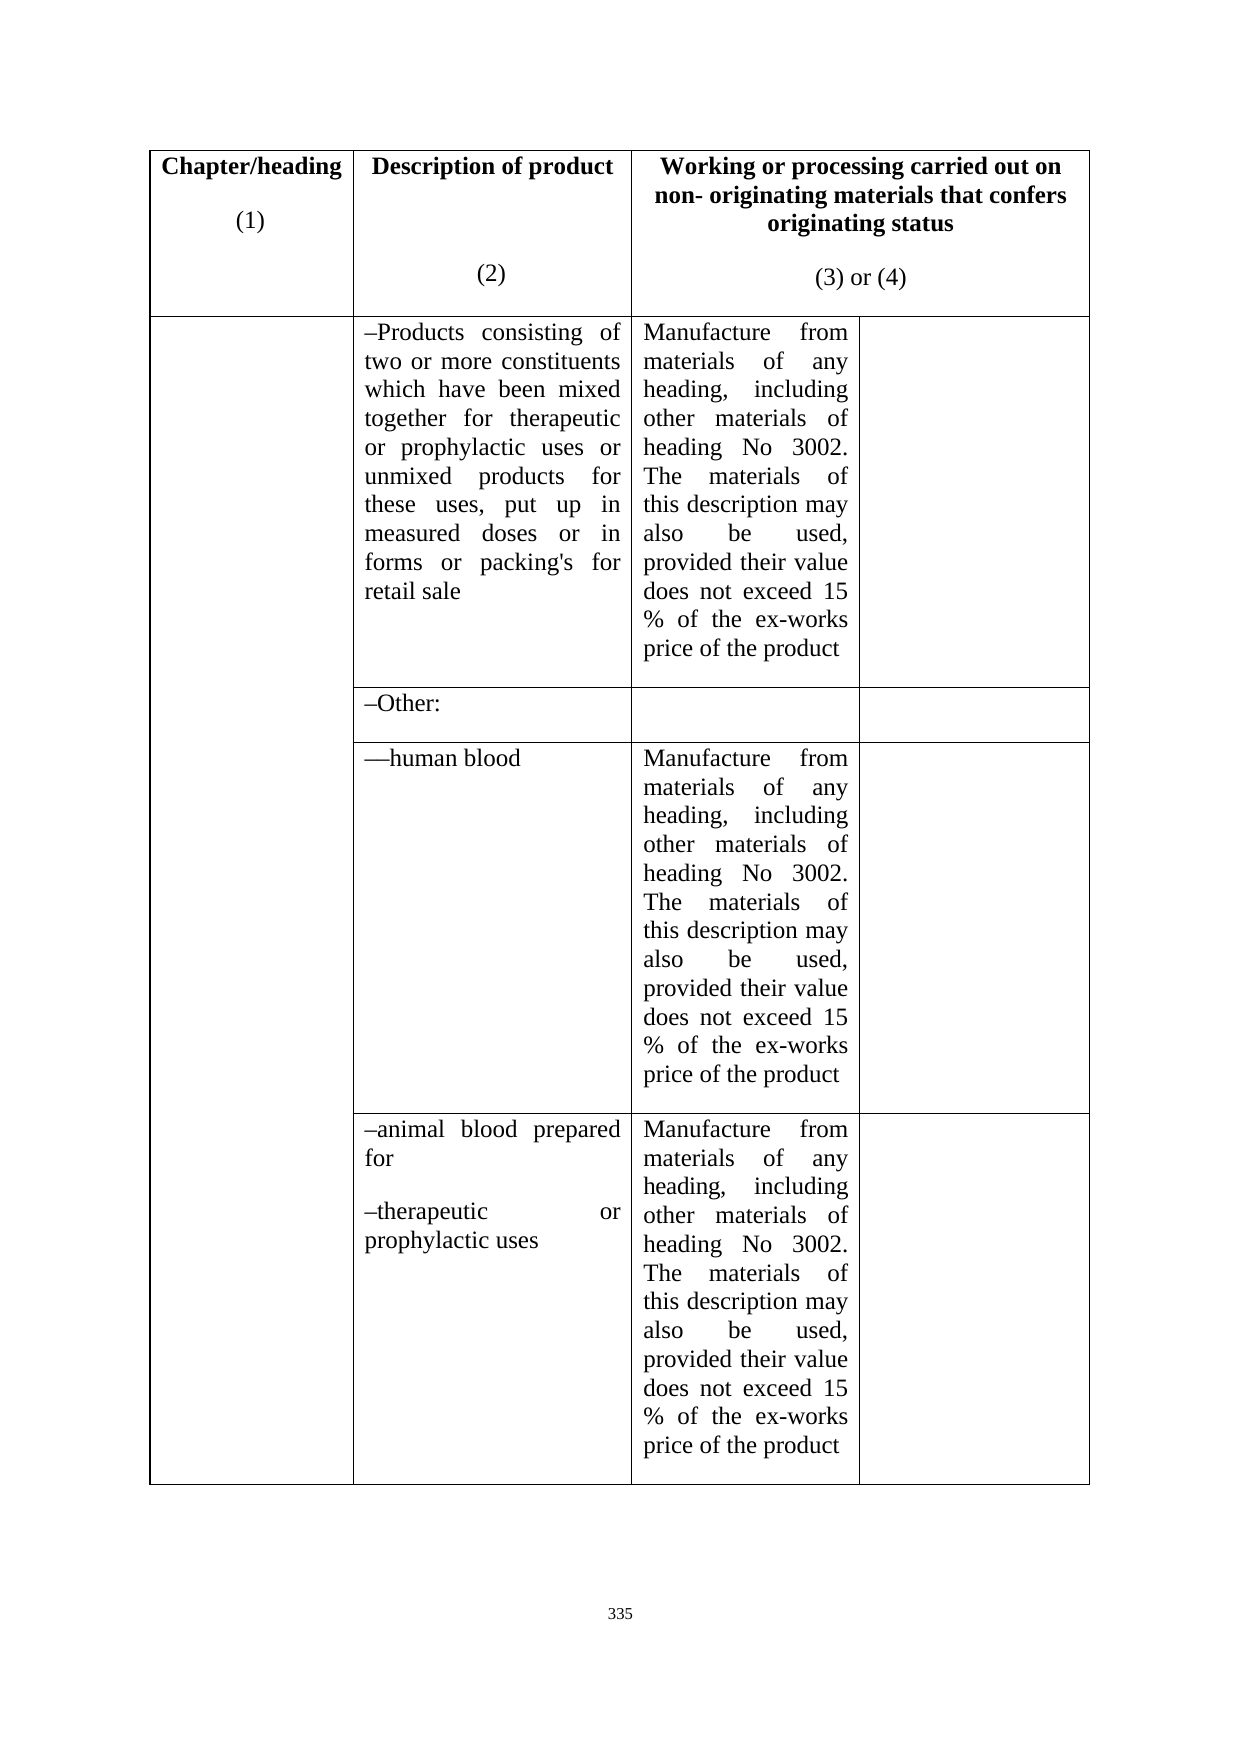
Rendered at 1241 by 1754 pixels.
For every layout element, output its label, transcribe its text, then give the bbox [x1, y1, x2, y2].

table_cell [860, 1114, 1089, 1484]
table_cell Manufacture from materials of any heading, including other materials of heading No 3002. The materials of this description may also be used, provided their value does not exceed 15 % of the ex-works price of the product [632, 1114, 859, 1484]
table_cell [860, 688, 1089, 742]
table_cell [632, 688, 859, 742]
table_cell ––human blood [354, 743, 631, 1113]
table_header Description of product (2) [354, 151, 631, 316]
table_header Chapter/heading (1) [151, 151, 353, 316]
table_cell –Other: [354, 688, 631, 742]
table_cell –animal blood prepared for –therapeutic or prophylactic uses [354, 1114, 631, 1484]
table_cell Manufacture from materials of any heading, including other materials of heading No 3002. The materials of this description may also be used, provided their value does not exceed 15 % of the ex-works price of the product [632, 317, 859, 687]
table_header Working or processing carried out on non- originating materials that confers originating status (3) or (4) [632, 151, 1089, 316]
table_cell –Products consisting of two or more constituents which have been mixed together for therapeutic or prophylactic uses or unmixed products for these uses, put up in measured doses or in forms or packing's for retail sale [354, 317, 631, 687]
table_cell [151, 317, 353, 1484]
table_cell Manufacture from materials of any heading, including other materials of heading No 3002. The materials of this description may also be used, provided their value does not exceed 15 % of the ex-works price of the product [632, 743, 859, 1113]
table_cell [860, 317, 1089, 687]
table_cell [860, 743, 1089, 1113]
